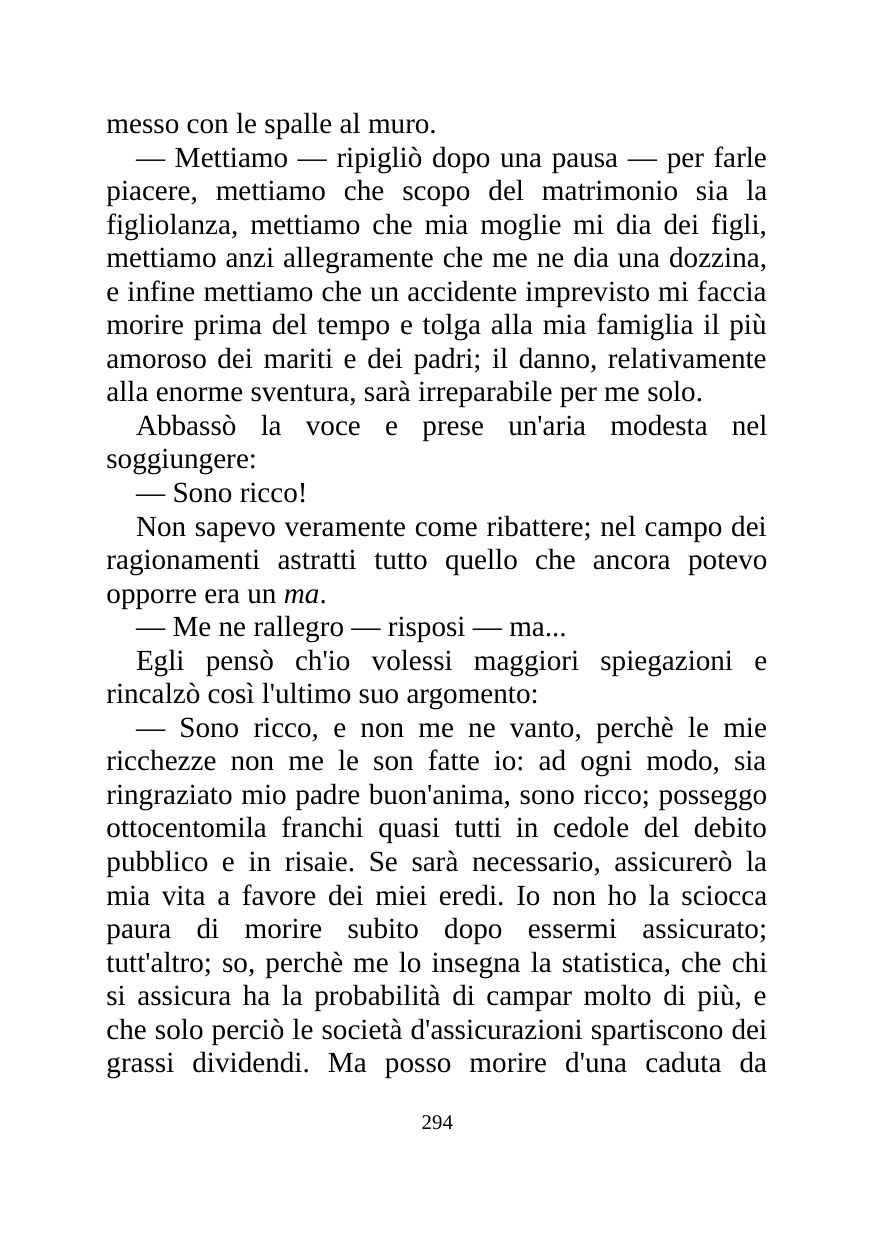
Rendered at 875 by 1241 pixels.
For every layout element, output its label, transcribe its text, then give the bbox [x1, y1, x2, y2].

text — Sono ricco! [106, 475, 768, 509]
text Non sapevo veramente come ribattere; nel campo dei ragionamenti astratti tutto quello che ancora potevo opporre era un ma. [106, 509, 768, 609]
text — Me ne rallegro — risposi — ma... [106, 609, 768, 643]
text Abbassò la voce e prese un'aria modesta nel soggiungere: [106, 408, 768, 475]
text messo con le spalle al muro. [106, 106, 768, 140]
text — Mettiamo — ripigliò dopo una pausa — per farle piacere, mettiamo che scopo del matrimonio sia la figliolanza, mettiamo che mia moglie mi dia dei figli, mettiamo anzi allegramente che me ne dia una dozzina, e infine mettiamo che un accidente imprevisto mi faccia morire prima del tempo e tolga alla mia famiglia il più amoroso dei mariti e dei padri; il danno, relativamente alla enorme sventura, sarà irreparabile per me solo. [106, 140, 768, 408]
text Egli pensò ch'io volessi maggiori spiegazioni e rincalzò così l'ultimo suo argomento: [106, 643, 768, 710]
text — Sono ricco, e non me ne vanto, perchè le mie ricchezze non me le son fatte io: ad ogni modo, sia ringraziato mio padre buon'anima, sono ricco; posseggo ottocentomila franchi quasi tutti in cedole del debito pubblico e in risaie. Se sarà necessario, assicurerò la mia vita a favore dei miei eredi. Io non ho la sciocca paura di morire subito dopo essermi assicurato; tutt'altro; so, perchè me lo insegna la statistica, che chi si assicura ha la probabilità di campar molto di più, e che solo perciò le società d'assicurazioni spartiscono dei grassi dividendi. Ma posso morire d'una caduta da [106, 710, 768, 1079]
